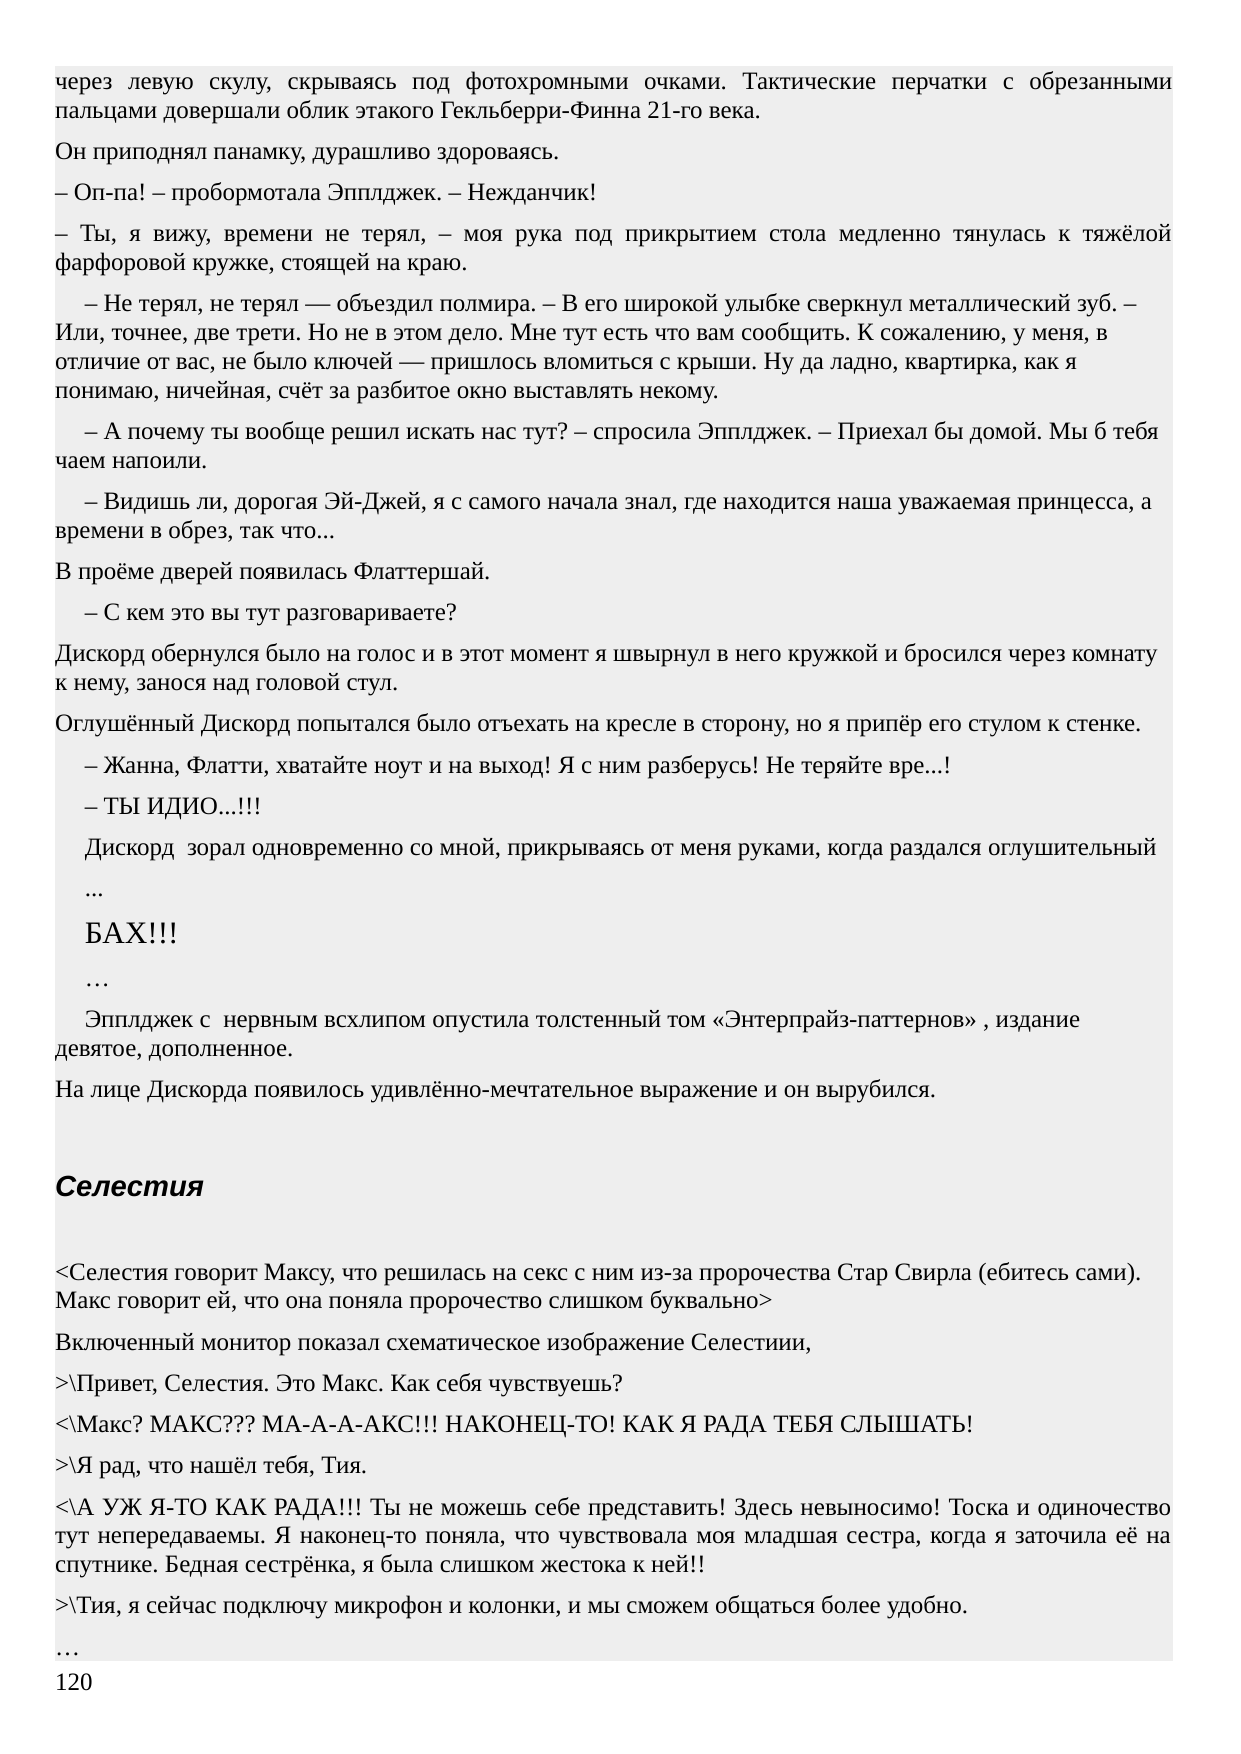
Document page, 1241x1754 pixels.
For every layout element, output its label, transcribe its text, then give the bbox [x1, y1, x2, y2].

text – Оп-па! – пробормотала Эпплджек. – Нежданчик! [55, 177, 1173, 206]
text – Жанна, Флатти, хватайте ноут и на выход! Я с ним разберусь! Не теряйте вре...! [55, 750, 1173, 778]
text >\Я рад, что нашёл тебя, Тия. [55, 1451, 1173, 1479]
text На лице Дискорда появилось удивлённо-мечтательное выражение и он вырубился. [55, 1074, 1173, 1103]
text – ТЫ ИДИО...!!! [55, 791, 1173, 820]
text – Видишь ли, дорогая Эй-Джей, я с самого начала знал, где находится наша уважаемая принцесса, а времени в обрез, так что... [55, 486, 1173, 543]
text <\А УЖ Я-ТО КАК РАДА!!! Ты не можешь себе представить! Здесь невыносимо! Тоска и одиночество тут непередаваемы. Я наконец-то поняла, что чувствовала моя младшая сестра, когда я заточила её на спутнике. Бедная сестрёнка, я была слишком жестока к ней!! [55, 1492, 1173, 1578]
text Оглушённый Дискорд попытался было отъехать на кресле в сторону, но я припёр его стулом к стенке. [55, 708, 1173, 737]
text Дискорд зорал одновременно со мной, прикрываясь от меня руками, когда раздался оглушительный [55, 832, 1173, 861]
text >\Тия, я сейчас подключу микрофон и колонки, и мы сможем общаться более удобно. [55, 1591, 1173, 1619]
subtitle Селестия [55, 1169, 1173, 1203]
text Он приподнял панамку, дурашливо здороваясь. [55, 136, 1173, 165]
text <\Макс? МАКС??? МА-А-А-АКС!!! НАКОНЕЦ-ТО! КАК Я РАДА ТЕБЯ СЛЫШАТЬ! [55, 1409, 1173, 1438]
text … [55, 1632, 1173, 1661]
text – А почему ты вообще решил искать нас тут? – спросила Эпплджек. – Приехал бы домой. Мы б тебя чаем напоили. [55, 416, 1173, 473]
text через левую скулу, скрываясь под фотохромными очками. Тактические перчатки с обрезанными пальцами довершали облик этакого Гекльберри-Финна 21-го века. [55, 66, 1173, 123]
text БАХ!!! [55, 915, 1173, 951]
text <Селестия говорит Максу, что решилась на секс с ним из-за пророчества Стар Свирла (ебитесь сами). Макс говорит ей, что она поняла пророчество слишком буквально> [55, 1257, 1173, 1314]
text Включенный монитор показал схематическое изображение Селестиии, [55, 1327, 1173, 1356]
list Дискорд обернулся было на голос и в этот момент я швырнул в него кружкой и бросился через комнату к нему, занося над головой стул. [55, 638, 1173, 696]
text >\Привет, Селестия. Это Макс. Как себя чувствуешь? [55, 1368, 1173, 1397]
text – Ты, я вижу, времени не терял, – моя рука под прикрытием стола медленно тянулась к тяжёлой фарфоровой кружке, стоящей на краю. [55, 218, 1173, 276]
text … [55, 963, 1173, 992]
text ... [55, 873, 1173, 902]
text В проёме дверей появилась Флаттершай. [55, 556, 1173, 585]
text – С кем это вы тут разговариваете? [55, 597, 1173, 626]
text – Не терял, не терял — объездил полмира. – В его широкой улыбке сверкнул металлический зуб. – Или, точнее, две трети. Но не в этом дело. Мне тут есть что вам сообщить. К сожалению, у меня, в отличие от вас, не было ключей — пришлось вломиться с крыши. Ну да ладно, квартирка, как я понимаю, ничейная, счёт за разбитое окно выставлять некому. [55, 288, 1173, 403]
text Эпплджек с нервным всхлипом опустила толстенный том «Энтерпрайз-паттернов» , издание девятое, дополненное. [55, 1004, 1173, 1062]
